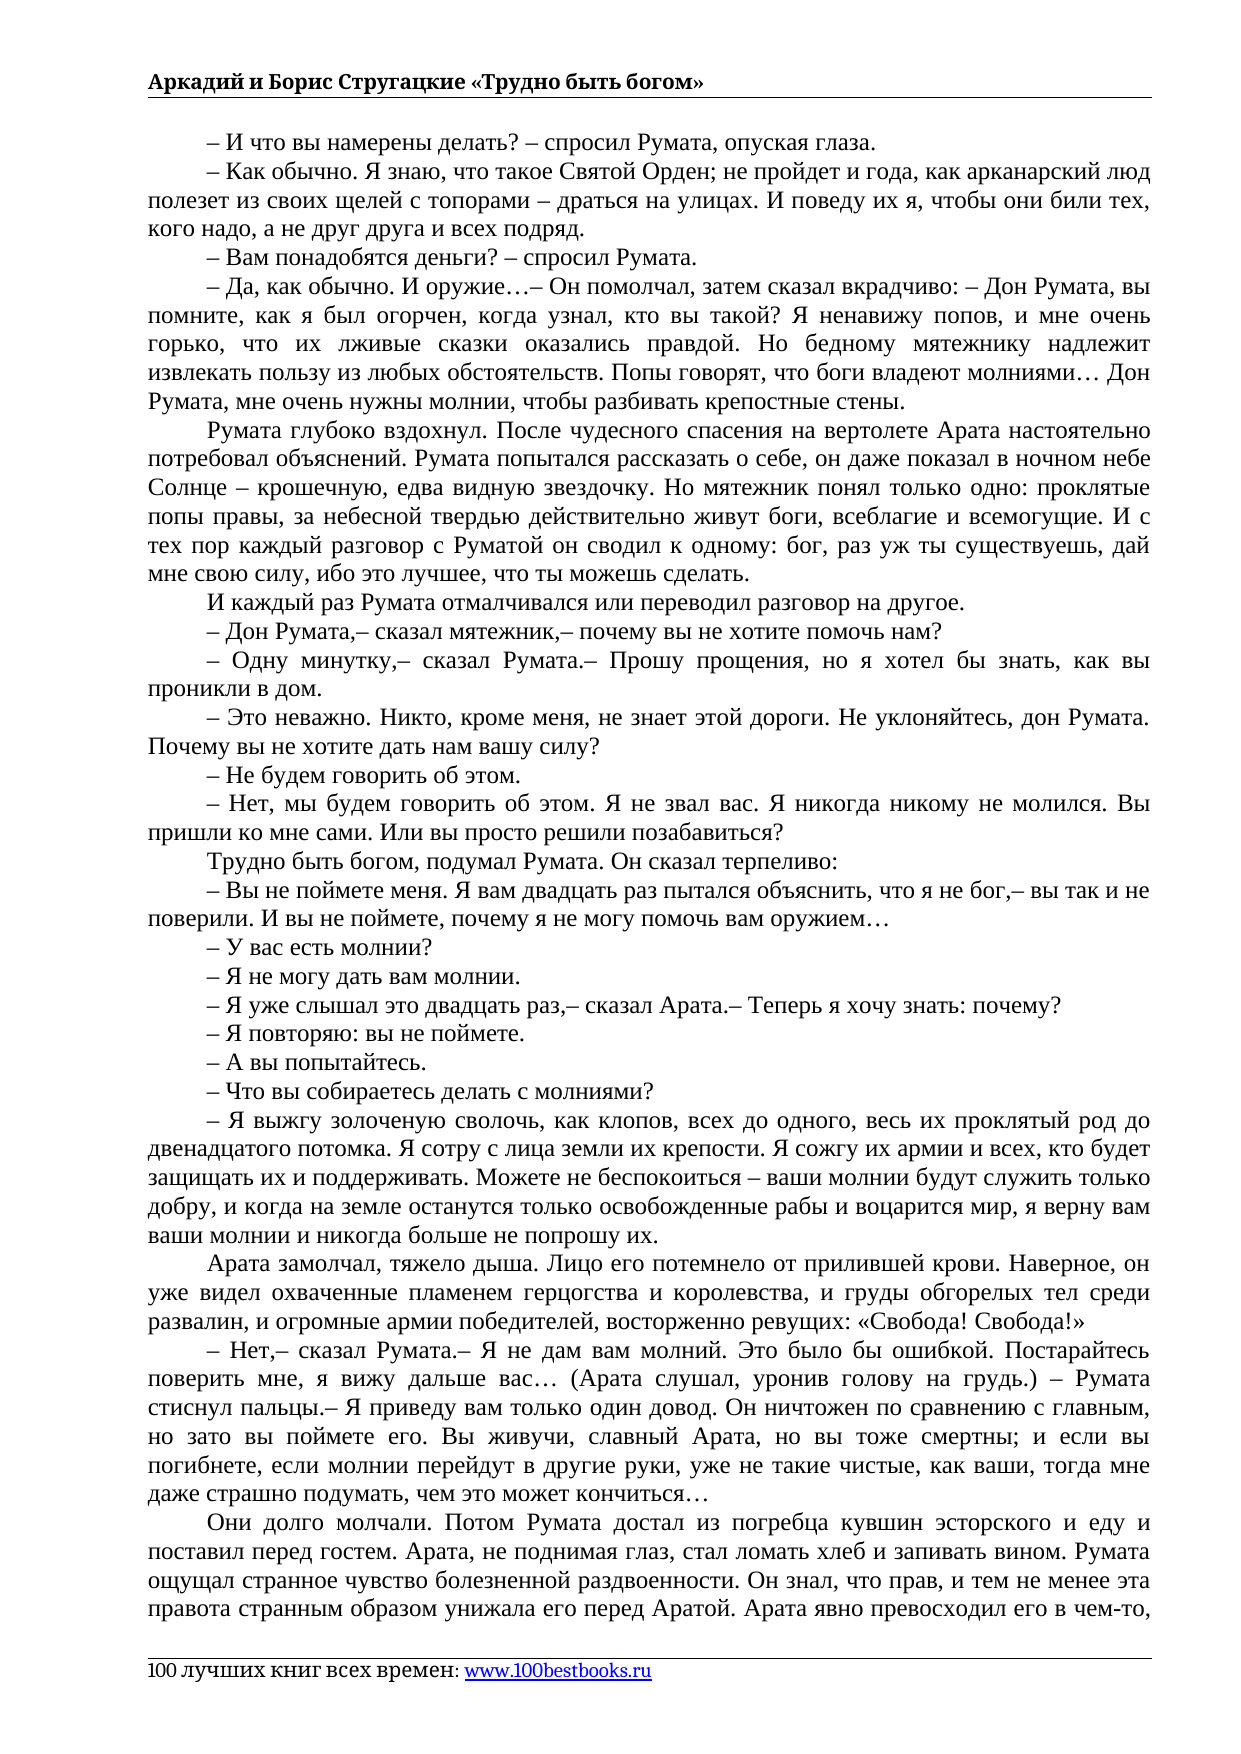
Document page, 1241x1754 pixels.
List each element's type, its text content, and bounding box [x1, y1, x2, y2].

text – У вас есть молнии? [148, 932, 1152, 961]
text – Я уже слышал это двадцать раз,– сказал Арата.– Теперь я хочу знать: почему? [148, 990, 1152, 1018]
text – Нет,– сказал Румата.– Я не дам вам молний. Это было бы ошибкой. Постарайтесь поверить мне, я вижу дальше вас… (Арата слушал, уронив голову на грудь.) – Румата стиснул пальцы.– Я приведу вам только один довод. Он ничтожен по сравнению с главным, но зато вы поймете его. Вы живучи, славный Арата, но вы тоже смертны; и если вы погибнете, если молнии перейдут в другие руки, уже не такие чистые, как ваши, тогда мне даже страшно подумать, чем это может кончиться… [148, 1335, 1152, 1507]
text И каждый раз Румата отмалчивался или переводил разговор на другое. [148, 587, 1152, 616]
text – Я не могу дать вам молнии. [148, 961, 1152, 990]
text Они долго молчали. Потом Румата достал из погребца кувшин эсторского и еду и поставил перед гостем. Арата, не поднимая глаз, стал ломать хлеб и запивать вином. Румата ощущал странное чувство болезненной раздвоенности. Он знал, что прав, и тем не менее эта правота странным образом унижала его перед Аратой. Арата явно превосходил его в чем-то, [148, 1507, 1152, 1622]
text – Нет, мы будем говорить об этом. Я не звал вас. Я никогда никому не молился. Вы пришли ко мне сами. Или вы просто решили позабавиться? [148, 788, 1152, 846]
text – Я повторяю: вы не поймете. [148, 1018, 1152, 1047]
text – Я выжгу золоченую сволочь, как клопов, всех до одного, весь их проклятый род до двенадцатого потомка. Я сотру с лица земли их крепости. Я сожгу их армии и всех, кто будет защищать их и поддерживать. Можете не беспокоиться – ваши молнии будут служить только добру, и когда на земле останутся только освобожденные рабы и воцарится мир, я верну вам ваши молнии и никогда больше не попрошу их. [148, 1105, 1152, 1248]
text Арата замолчал, тяжело дыша. Лицо его потемнело от прилившей крови. Наверное, он уже видел охваченные пламенем герцогства и королевства, и груды обгорелых тел среди развалин, и огромные армии победителей, восторженно ревущих: «Свобода! Свобода!» [148, 1248, 1152, 1335]
text – Одну минутку,– сказал Румата.– Прошу прощения, но я хотел бы знать, как вы проникли в дом. [148, 645, 1152, 702]
text – Что вы собираетесь делать с молниями? [148, 1076, 1152, 1105]
text – А вы попытайтесь. [148, 1047, 1152, 1076]
text – Как обычно. Я знаю, что такое Святой Орден; не пройдет и года, как арканарский люд полезет из своих щелей с топорами – драться на улицах. И поведу их я, чтобы они били тех, кого надо, а не друг друга и всех подряд. [148, 156, 1152, 242]
text – Это неважно. Никто, кроме меня, не знает этой дороги. Не уклоняйтесь, дон Румата. Почему вы не хотите дать нам вашу силу? [148, 702, 1152, 760]
text – И что вы намерены делать? – спросил Румата, опуская глаза. [148, 127, 1152, 156]
text – Да, как обычно. И оружие…– Он помолчал, затем сказал вкрадчиво: – Дон Румата, вы помните, как я был огорчен, когда узнал, кто вы такой? Я ненавижу попов, и мне очень горько, что их лживые сказки оказались правдой. Но бедному мятежнику надлежит извлекать пользу из любых обстоятельств. Попы говорят, что боги владеют молниями… Дон Румата, мне очень нужны молнии, чтобы разбивать крепостные стены. [148, 271, 1152, 415]
text Трудно быть богом, подумал Румата. Он сказал терпеливо: [148, 846, 1152, 875]
text – Вы не поймете меня. Я вам двадцать раз пытался объяснить, что я не бог,– вы так и не поверили. И вы не поймете, почему я не могу помочь вам оружием… [148, 875, 1152, 932]
text – Дон Румата,– сказал мятежник,– почему вы не хотите помочь нам? [148, 616, 1152, 645]
text Румата глубоко вздохнул. После чудесного спасения на вертолете Арата настоятельно потребовал объяснений. Румата попытался рассказать о себе, он даже показал в ночном небе Солнце – крошечную, едва видную звездочку. Но мятежник понял только одно: проклятые попы правы, за небесной твердью действительно живут боги, всеблагие и всемогущие. И с тех пор каждый разговор с Руматой он сводил к одному: бог, раз уж ты существуешь, дай мне свою силу, ибо это лучшее, что ты можешь сделать. [148, 415, 1152, 587]
text – Не будем говорить об этом. [148, 760, 1152, 788]
text – Вам понадобятся деньги? – спросил Румата. [148, 242, 1152, 271]
